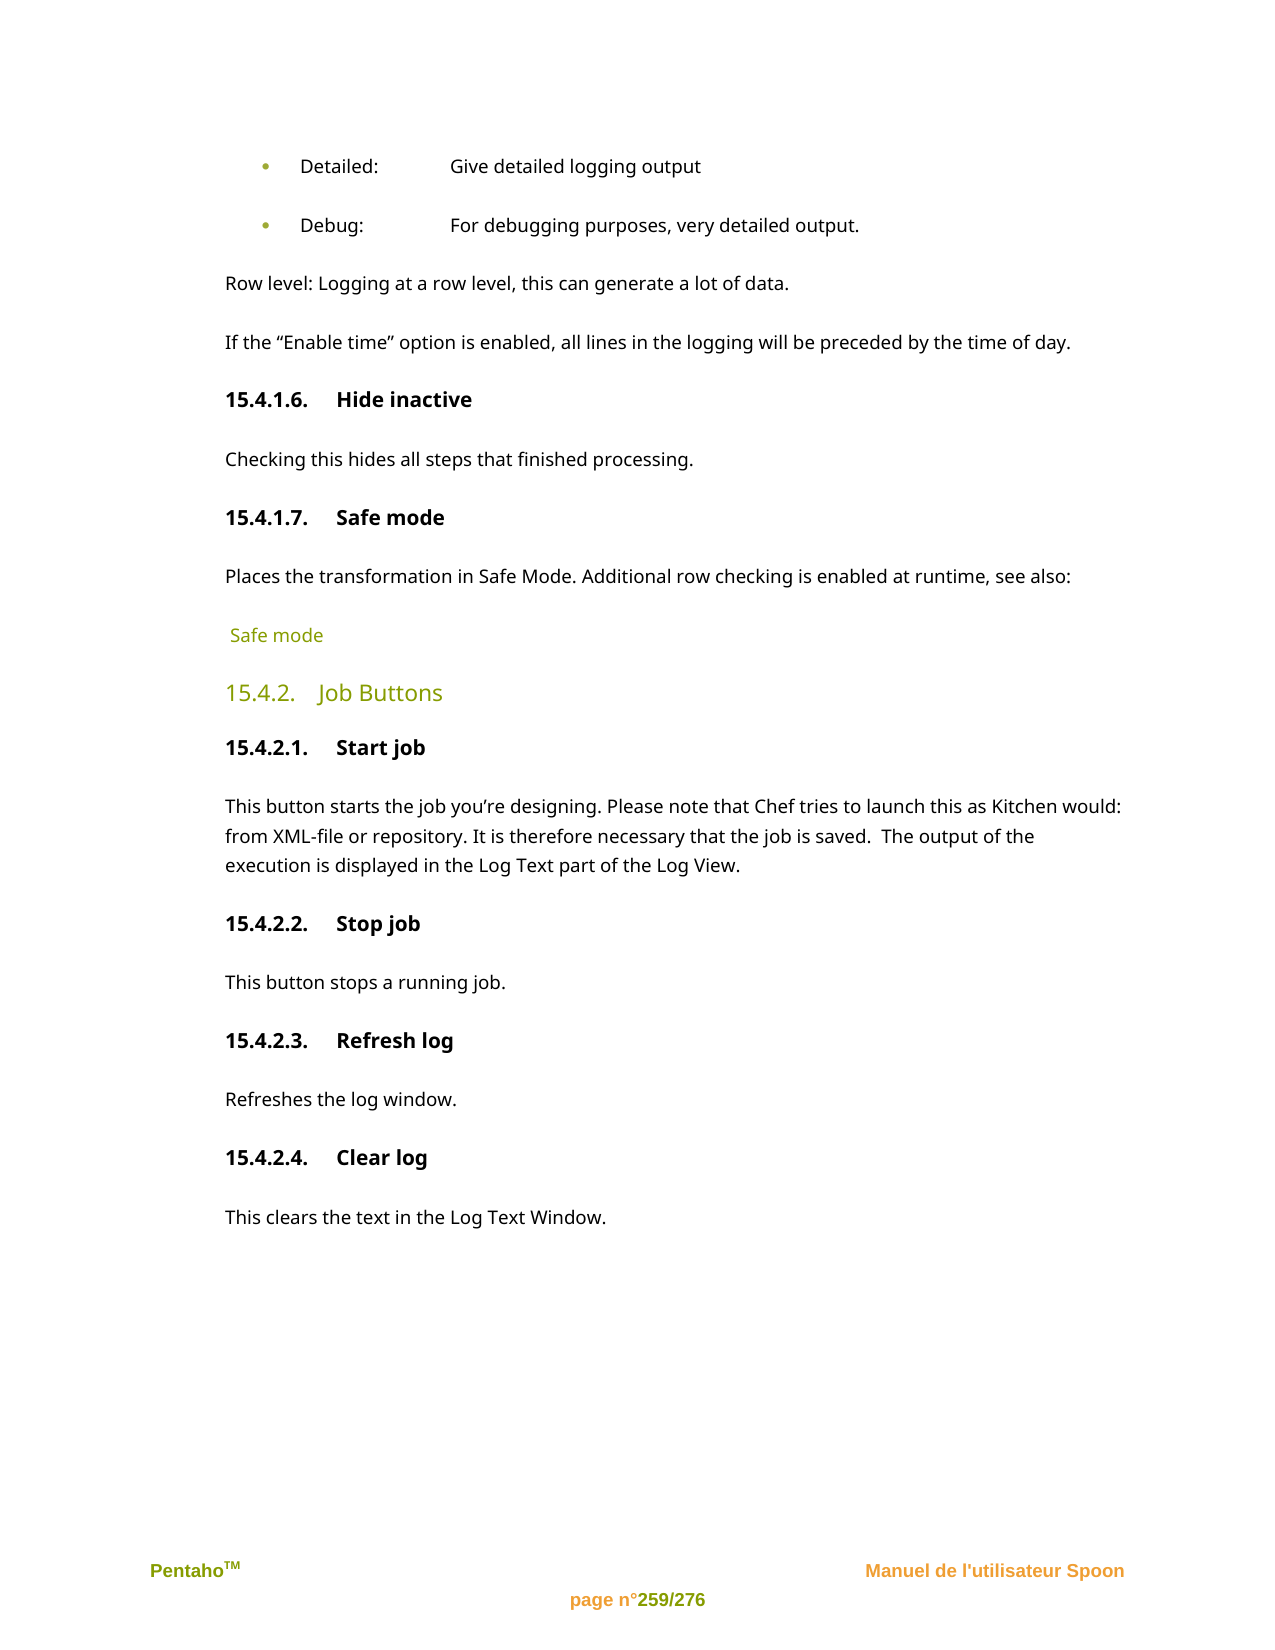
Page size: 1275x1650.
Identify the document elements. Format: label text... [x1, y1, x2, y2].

text Checking this hides all steps that finished processing. [225, 443, 1125, 472]
text This button starts the job you’re designing. Please note that Chef tries to launch this as Kitchen would: from XML-file or repository. It is therefore necessary that the job is saved. The output of the execution is displayed in the Log Text part of the Log View. [225, 791, 1125, 878]
subtitle Job Buttons [225, 678, 1125, 707]
list Detailed: Give detailed logging output [262, 150, 1125, 179]
text Places the transformation in Safe Mode. Additional row checking is enabled at runtime, see also: [225, 561, 1125, 590]
text Row level: Logging at a row level, this can generate a lot of data. [225, 267, 1125, 296]
subtitle Hide inactive [225, 384, 1125, 414]
subtitle Stop job [225, 908, 1125, 937]
text This clears the text in the Log Text Window. [225, 1201, 1125, 1230]
subtitle Clear log [225, 1142, 1125, 1171]
subtitle Start job [225, 732, 1125, 761]
list Debug: For debugging purposes, very detailed output. [262, 209, 1125, 238]
text If the “Enable time” option is enabled, all lines in the logging will be preceded by the time of day. [225, 326, 1125, 355]
text Refreshes the log window. [225, 1083, 1125, 1113]
text Safe mode [225, 619, 1125, 648]
text This button stops a running job. [225, 966, 1125, 995]
subtitle Safe mode [225, 502, 1125, 531]
subtitle Refresh log [225, 1025, 1125, 1054]
